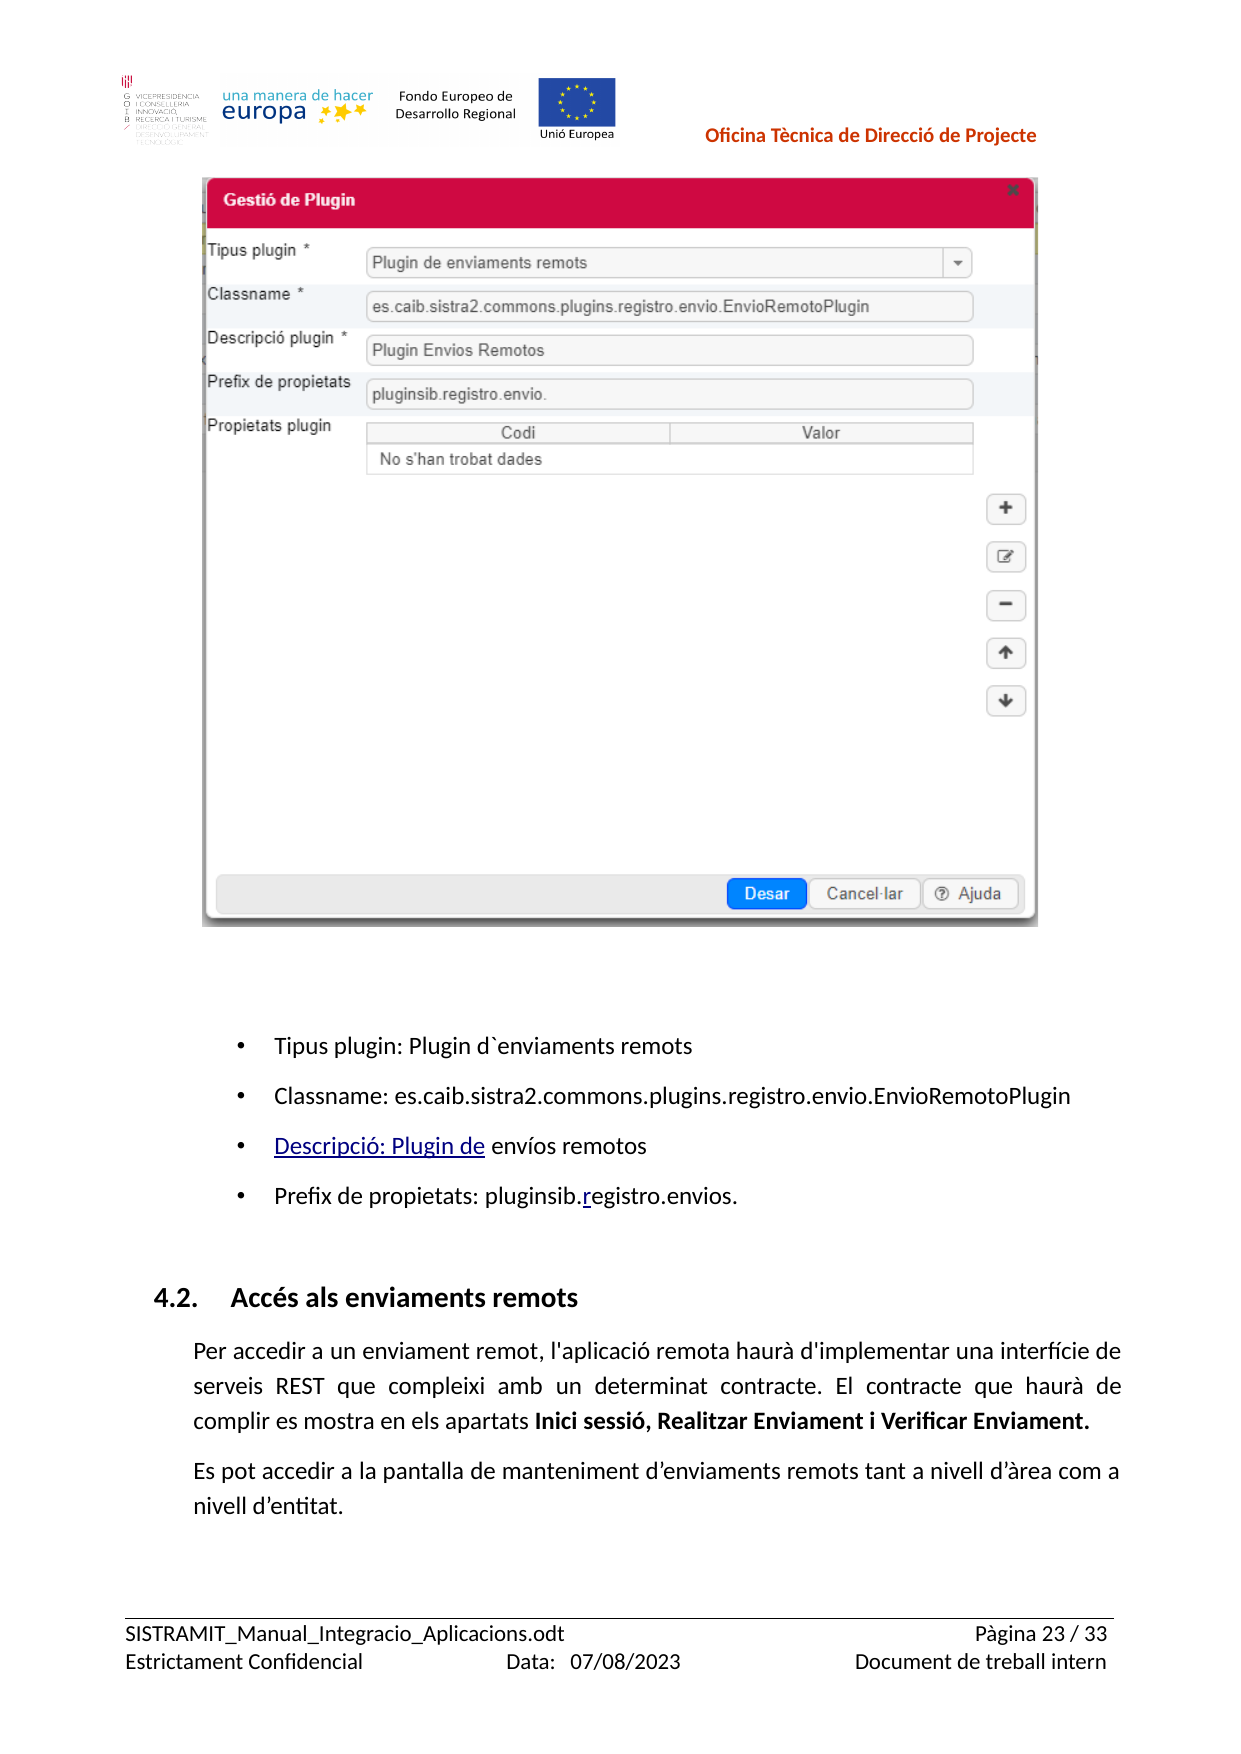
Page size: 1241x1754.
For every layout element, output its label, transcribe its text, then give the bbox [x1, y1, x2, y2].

list Tipus plugin: Plugin d`enviaments remots [237, 1031, 1122, 1061]
text Per accedir a un enviament remot, l'aplicació remota haurà d'implementar una interfície de serveis REST que compleixi amb un determinat contracte. El contracte que haurà de complir es mostra en els apartats Inici sessió, Realitzar Enviament i Verificar Enviament. [193, 1335, 1122, 1436]
list Classname: es.caib.sistra2.commons.plugins.registro.envio.EnvioRemotoPlugin [237, 1080, 1122, 1111]
picture [118, 73, 213, 147]
list Descripció: Plugin de envíos remotos [237, 1130, 1122, 1161]
picture [202, 177, 1039, 927]
list Prefix de propietats: pluginsib.registro.envios. [237, 1180, 1122, 1210]
subtitle Accés als enviaments remots [153, 1279, 1122, 1315]
text Es pot accedir a la pantalla de manteniment d’enviaments remots tant a nivell d’àrea com a nivell d’entitat. [193, 1455, 1122, 1521]
picture [219, 73, 621, 147]
